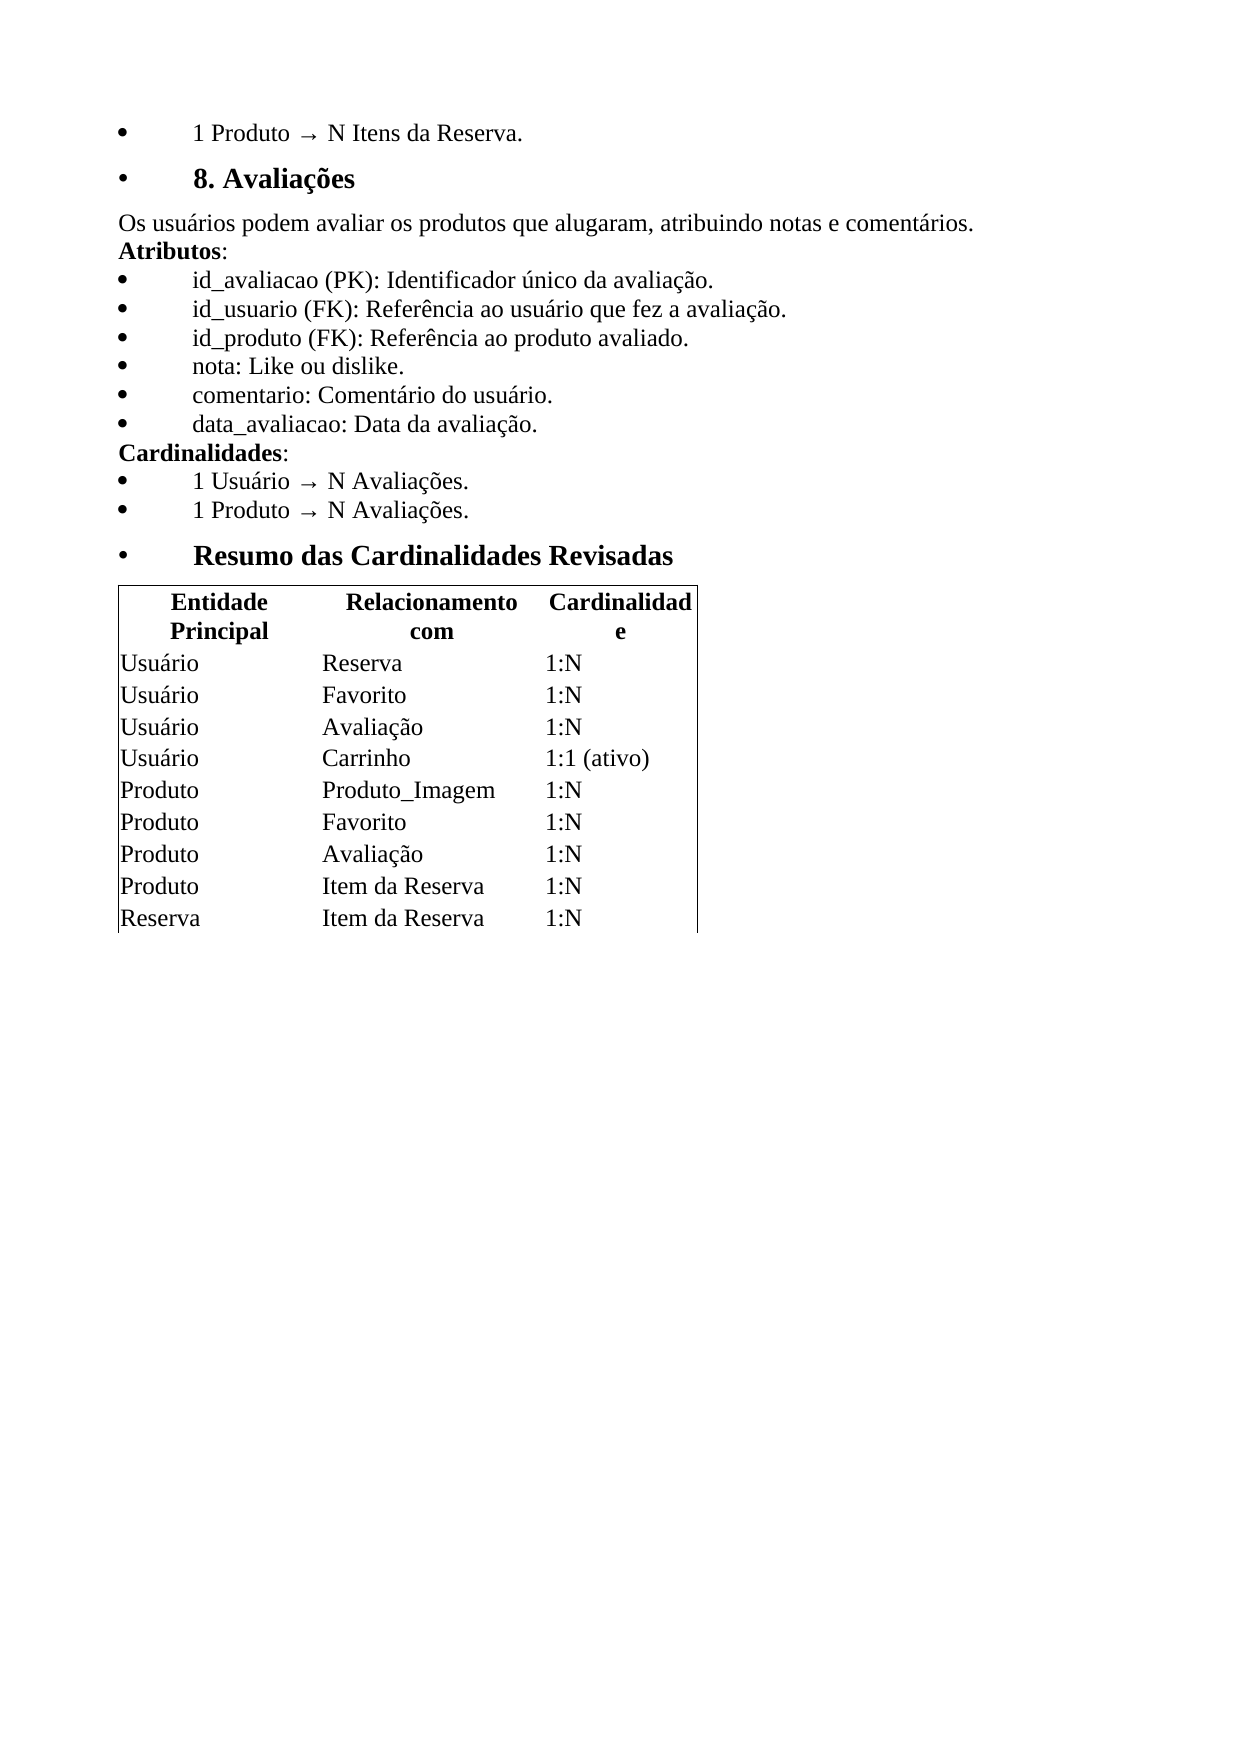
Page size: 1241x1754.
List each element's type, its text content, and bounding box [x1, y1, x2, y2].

table_cell 1:N [543, 838, 697, 869]
table_cell 1:N [543, 774, 697, 806]
text Os usuários podem avaliar os produtos que alugaram, atribuindo notas e comentários. [118, 208, 1122, 236]
table_cell Carrinho [320, 742, 543, 774]
table_cell Produto_Imagem [320, 774, 543, 806]
table_cell 1:N [543, 869, 697, 901]
table_cell 1:N [543, 678, 697, 710]
table_header Relacionamento com [320, 586, 543, 646]
table_cell 1:N [543, 710, 697, 742]
list Resumo das Cardinalidades Revisadas [118, 538, 1122, 572]
list nota: Like ou dislike. [118, 351, 1122, 380]
table_cell Avaliação [320, 710, 543, 742]
table_cell Usuário [119, 742, 320, 774]
table_cell Reserva [119, 901, 320, 933]
table_cell 1:N [543, 806, 697, 837]
list id_avaliacao (PK): Identificador único da avaliação. [118, 265, 1122, 294]
list id_produto (FK): Referência ao produto avaliado. [118, 323, 1122, 351]
table_header Cardinalidade [543, 586, 697, 646]
table_header Entidade Principal [119, 586, 320, 646]
table_cell Reserva [320, 646, 543, 678]
text Atributos: [118, 236, 1122, 265]
table_cell Usuário [119, 646, 320, 678]
table_cell Avaliação [320, 838, 543, 869]
table_cell Item da Reserva [320, 901, 543, 933]
table_cell Usuário [119, 678, 320, 710]
table_cell Produto [119, 774, 320, 806]
table_cell Usuário [119, 710, 320, 742]
table_cell 1:N [543, 646, 697, 678]
table_cell Item da Reserva [320, 869, 543, 901]
table_cell 1:1 (ativo) [543, 742, 697, 774]
list data_avaliacao: Data da avaliação. [118, 409, 1122, 438]
table_cell Favorito [320, 678, 543, 710]
list 1 Produto → N Avaliações. [118, 495, 1122, 524]
table_cell 1:N [543, 901, 697, 933]
table_cell Produto [119, 806, 320, 837]
text Cardinalidades: [118, 438, 1122, 466]
list id_usuario (FK): Referência ao usuário que fez a avaliação. [118, 294, 1122, 323]
table_cell Produto [119, 869, 320, 901]
list 1 Produto → N Itens da Reserva. [118, 118, 1122, 147]
table_cell Produto [119, 838, 320, 869]
list comentario: Comentário do usuário. [118, 380, 1122, 409]
list 8. Avaliações [118, 161, 1122, 195]
list 1 Usuário → N Avaliações. [118, 466, 1122, 495]
table_cell Favorito [320, 806, 543, 837]
